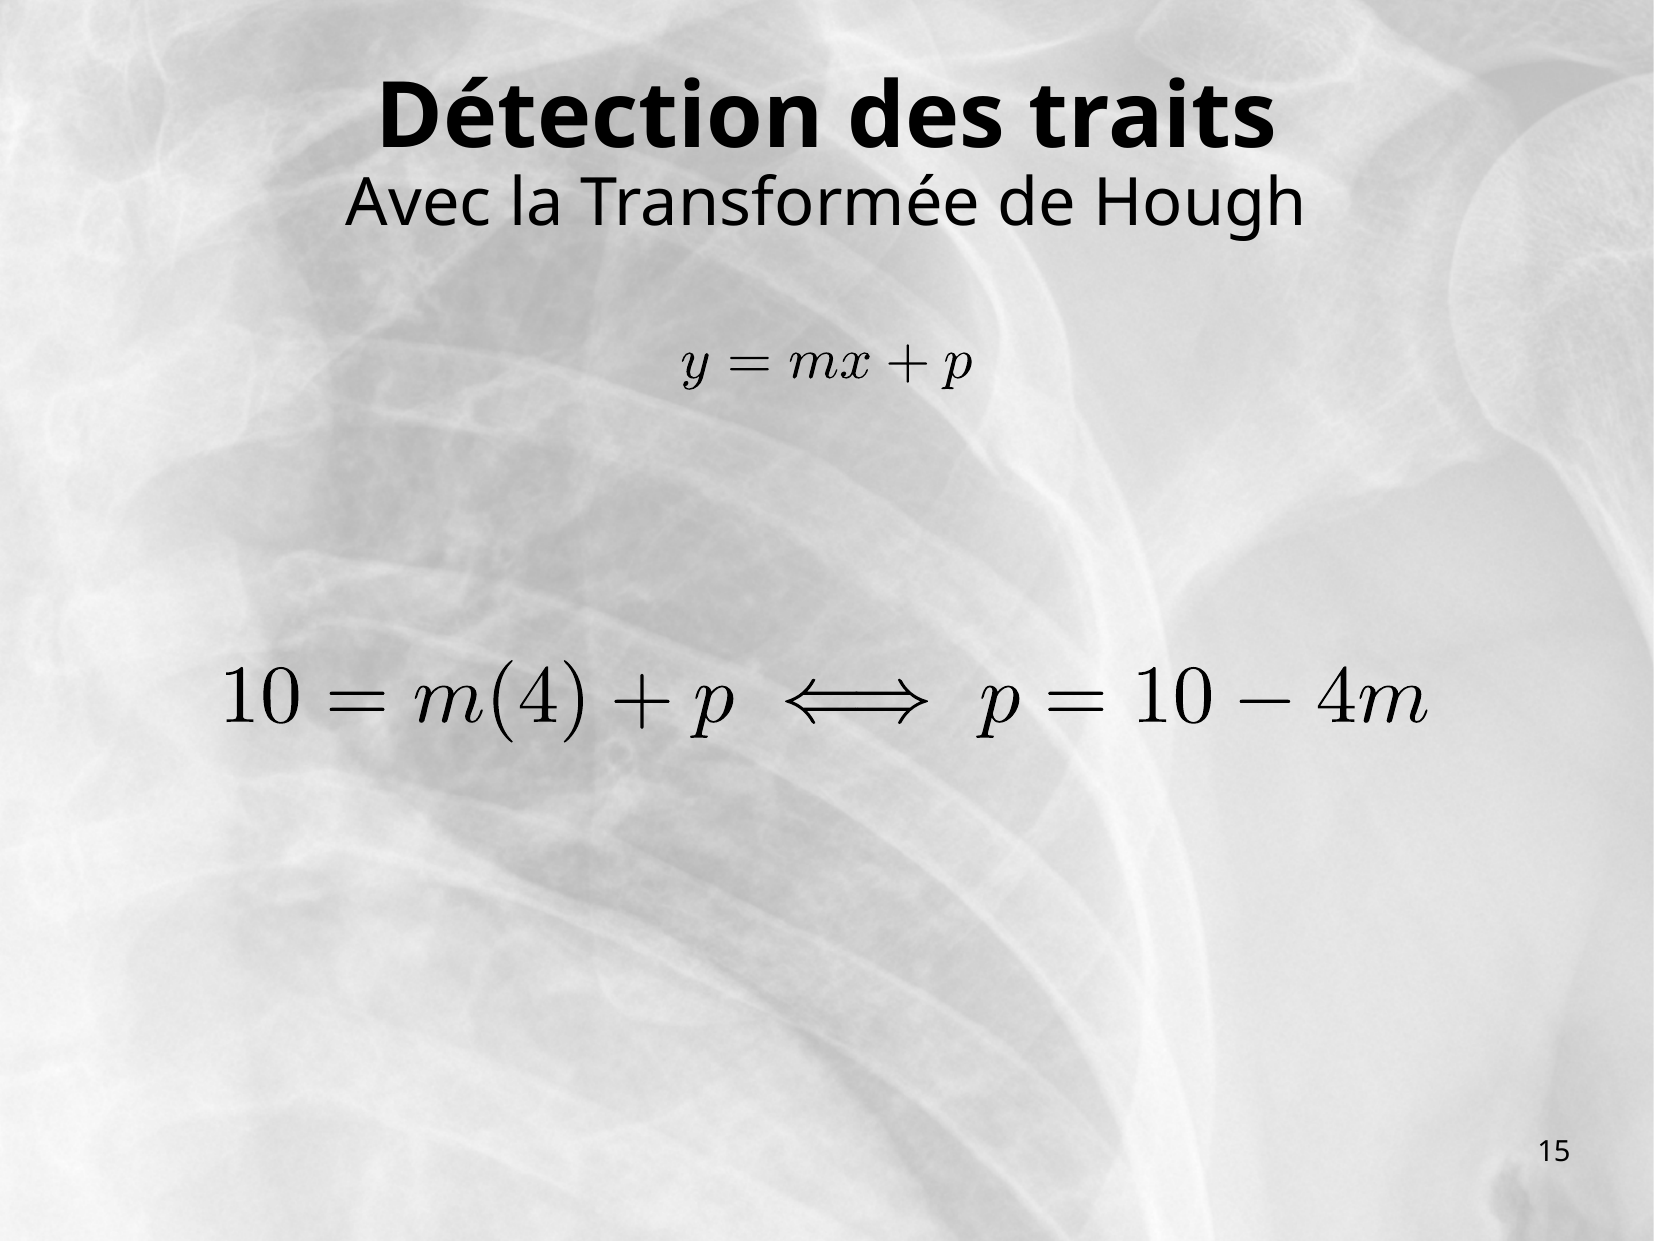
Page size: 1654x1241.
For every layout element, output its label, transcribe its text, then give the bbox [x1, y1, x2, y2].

text_box [263, 666, 299, 724]
text_box [1048, 691, 1104, 695]
text_box [1239, 699, 1291, 703]
text_box [493, 660, 513, 743]
text_box [840, 352, 870, 379]
text_box [329, 707, 385, 711]
text_box [785, 678, 928, 724]
text_box [976, 685, 1020, 738]
text_box [941, 352, 972, 390]
text_box [414, 685, 483, 723]
text_box [329, 691, 385, 695]
text_box [519, 666, 557, 723]
text_box [563, 660, 583, 743]
text_box [1317, 666, 1355, 723]
text_box [1359, 685, 1428, 723]
list Avec la Transformée de Hough [82, 153, 1571, 239]
text_box [1175, 666, 1211, 724]
text_box [681, 352, 709, 390]
title Détection des traits [82, 8, 1571, 153]
text_box [888, 344, 928, 383]
text_box [226, 666, 254, 723]
text_box [789, 352, 838, 379]
text_box [1048, 707, 1104, 711]
text_box [1138, 666, 1167, 723]
text_box [730, 356, 769, 360]
picture [0, 0, 1654, 1241]
text_box [614, 673, 670, 729]
text_box [690, 685, 734, 738]
